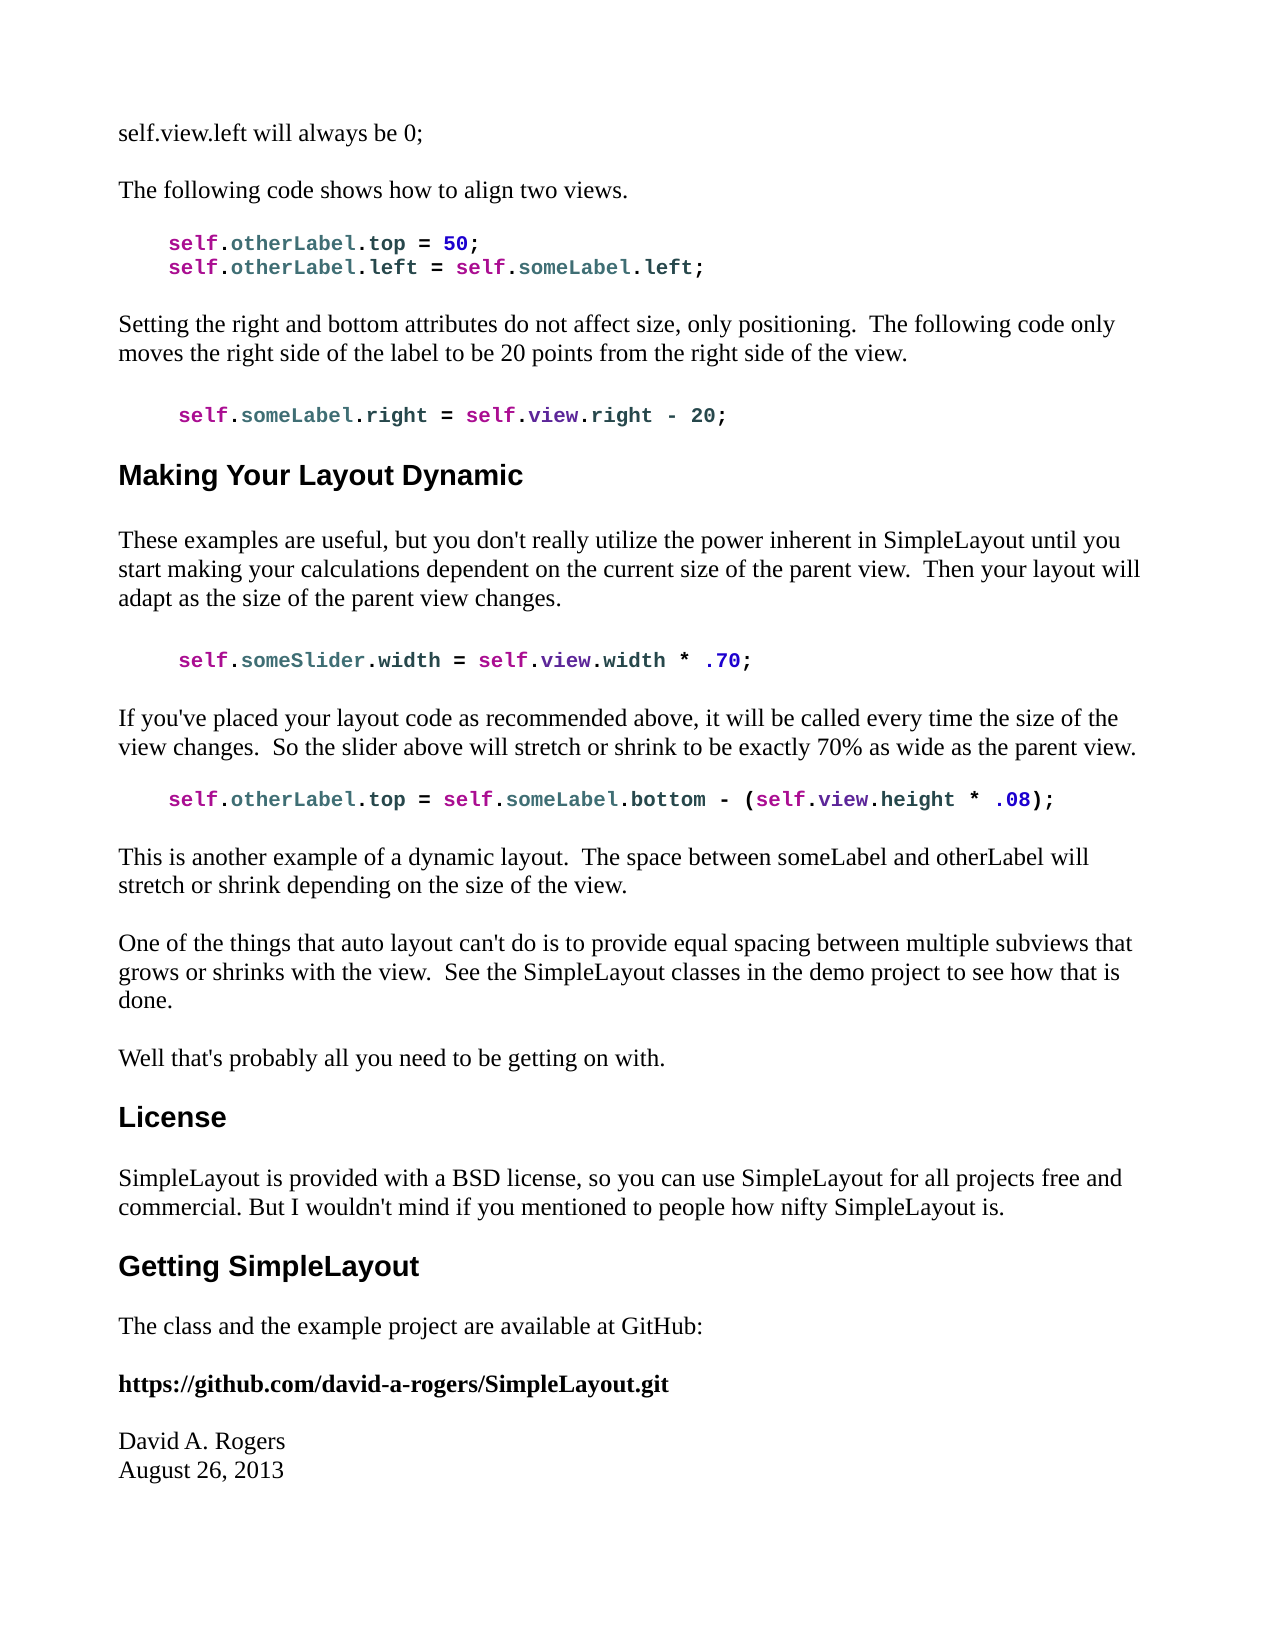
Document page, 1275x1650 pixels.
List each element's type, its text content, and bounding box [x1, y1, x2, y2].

text self.view.left will always be 0; [118, 118, 1157, 147]
text Making Your Layout Dynamic [118, 458, 1157, 492]
text This is another example of a dynamic layout. The space between someLabel and otherLabel will stretch or shrink depending on the size of the view. [118, 842, 1157, 899]
text Setting the right and bottom attributes do not affect size, only positioning. The following code only moves the right side of the label to be 20 points from the right side of the view. [118, 309, 1157, 367]
text self.otherLabel.top = 50; [118, 233, 1157, 257]
text If you've placed your layout code as recommended above, it will be called every time the size of the view changes. So the slider above will stretch or shrink to be exactly 70% as wide as the parent view. [118, 703, 1157, 761]
text self.someLabel.right = self.view.right - 20; [118, 395, 1157, 429]
text License [118, 1101, 1157, 1134]
text SimpleLayout is provided with a BSD license, so you can use SimpleLayout for all projects free and commercial. But I wouldn't mind if you mentioned to people how nifty SimpleLayout is. [118, 1163, 1157, 1220]
text https://github.com/david-a-rogers/SimpleLayout.git [118, 1369, 1157, 1398]
text self.otherLabel.left = self.someLabel.left; [118, 257, 1157, 280]
text Getting SimpleLayout [118, 1249, 1157, 1283]
text The class and the example project are available at GitHub: [118, 1311, 1157, 1340]
text The following code shows how to align two views. [118, 176, 1157, 204]
text These examples are useful, but you don't really utilize the power inherent in SimpleLayout until you start making your calculations dependent on the current size of the parent view. Then your layout will adapt as the size of the parent view changes. [118, 525, 1157, 612]
text self.otherLabel.top = self.someLabel.bottom - (self.view.height * .08); [118, 789, 1157, 813]
text One of the things that auto layout can't do is to provide equal spacing between multiple subviews that grows or shrinks with the view. See the SimpleLayout classes in the demo project to see how that is done. [118, 928, 1157, 1014]
text August 26, 2013 [118, 1455, 1157, 1484]
text Well that's probably all you need to be getting on with. [118, 1043, 1157, 1072]
text self.someSlider.width = self.view.width * .70; [118, 640, 1157, 674]
text David A. Rogers [118, 1426, 1157, 1455]
